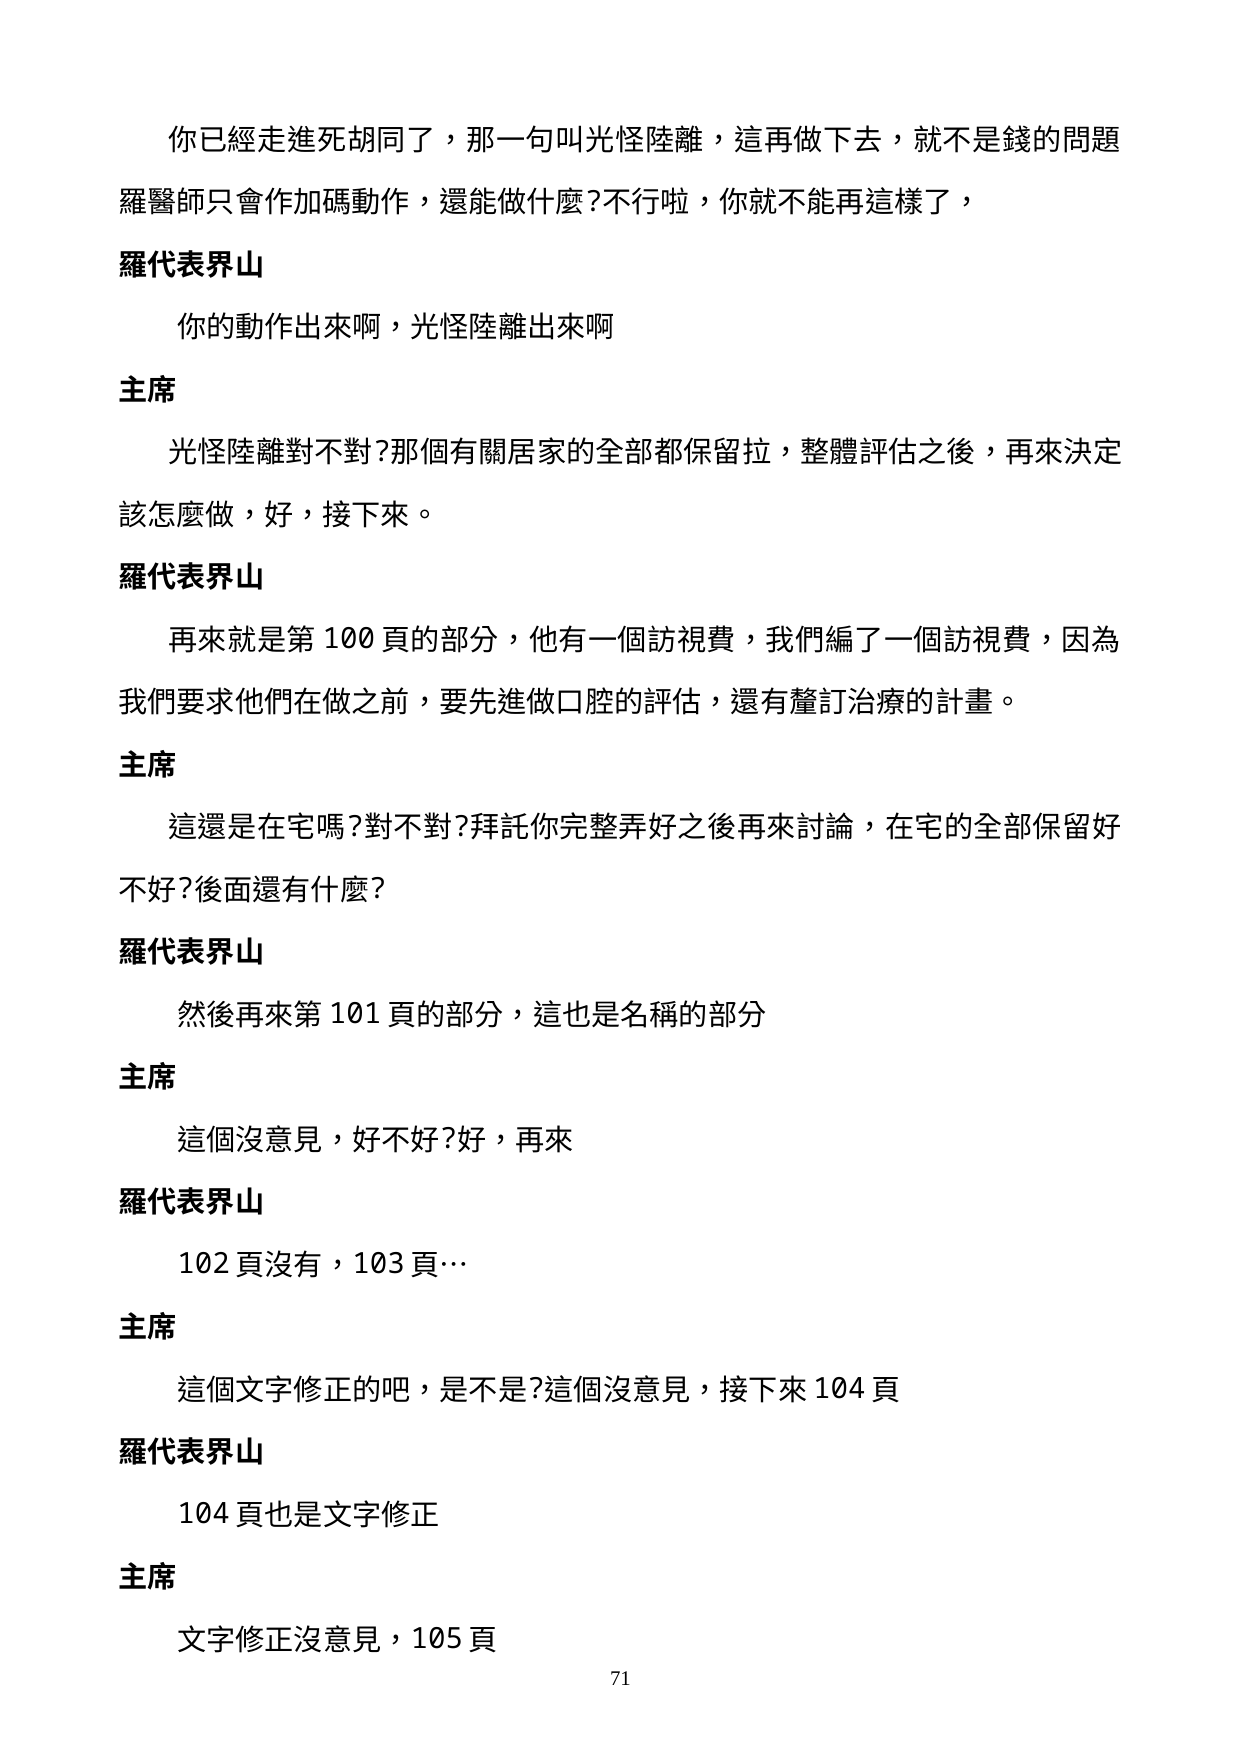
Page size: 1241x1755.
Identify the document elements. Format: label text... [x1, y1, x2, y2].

text 這個沒意見，好不好?好，再來 [103, 1096, 1122, 1158]
text 這個文字修正的吧，是不是?這個沒意見，接下來104頁 [103, 1346, 1122, 1408]
text 主席 [118, 721, 1122, 783]
text 羅代表界山 [118, 1408, 1122, 1471]
text 羅代表界山 [118, 221, 1122, 283]
text 你的動作出來啊，光怪陸離出來啊 [103, 283, 1122, 346]
text 羅代表界山 [118, 908, 1122, 971]
text 102頁沒有，103頁… [103, 1221, 1122, 1283]
text 羅代表界山 [118, 533, 1122, 596]
text 主席 [118, 1283, 1122, 1346]
text 文字修正沒意見，105頁 [103, 1596, 1122, 1658]
text 主席 [118, 1533, 1122, 1596]
text 主席 [118, 346, 1122, 408]
text 這還是在宅嗎?對不對?拜託你完整弄好之後再來討論，在宅的全部保留好不好?後面還有什麼? [118, 783, 1122, 908]
text 羅代表界山 [118, 1158, 1122, 1221]
text 再來就是第100頁的部分，他有一個訪視費，我們編了一個訪視費，因為我們要求他們在做之前，要先進做口腔的評估，還有釐訂治療的計畫。 [118, 596, 1122, 721]
text 主席 [118, 1033, 1122, 1096]
text 然後再來第101頁的部分，這也是名稱的部分 [103, 971, 1122, 1033]
text 光怪陸離對不對?那個有關居家的全部都保留拉，整體評估之後，再來決定該怎麼做，好，接下來。 [118, 408, 1122, 533]
text 104頁也是文字修正 [103, 1471, 1122, 1533]
text 你已經走進死胡同了，那一句叫光怪陸離，這再做下去，就不是錢的問題，羅醫師只會作加碼動作，還能做什麼?不行啦，你就不能再這樣了， [118, 96, 1122, 221]
